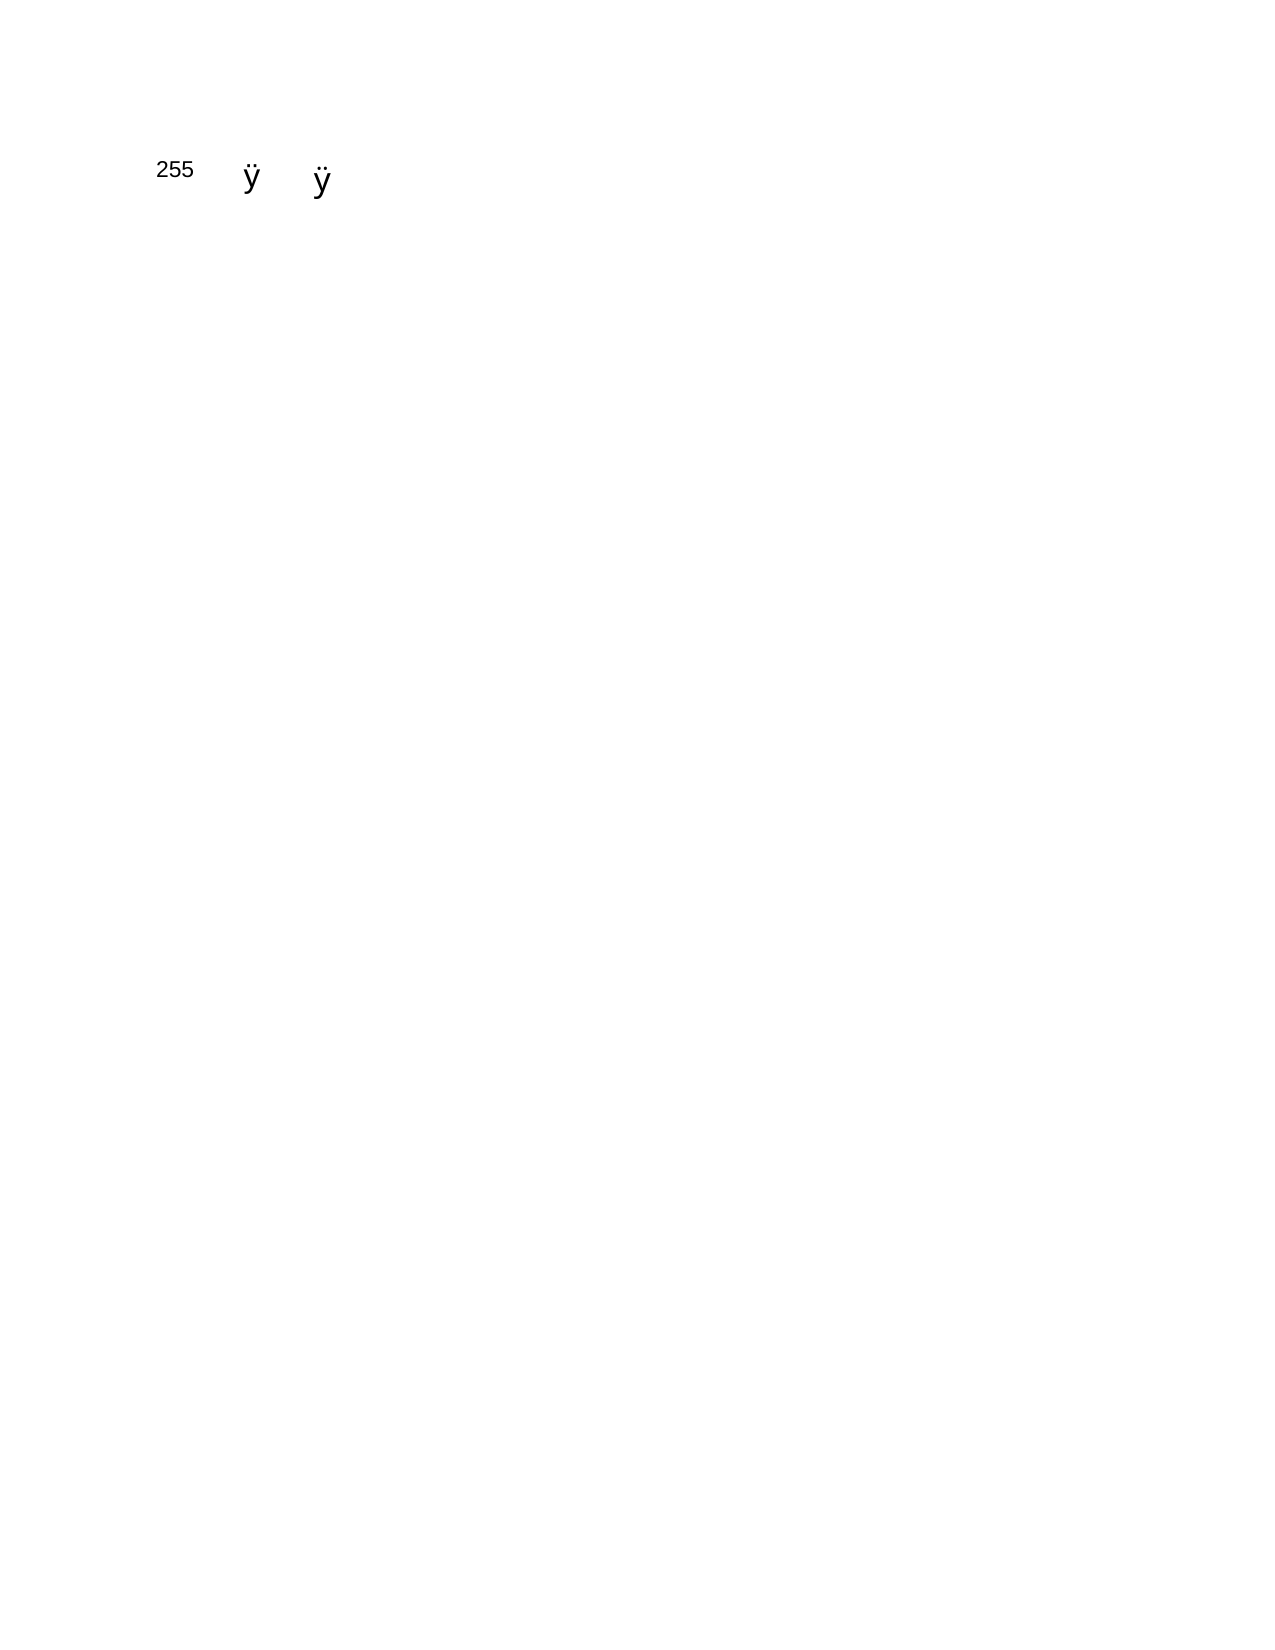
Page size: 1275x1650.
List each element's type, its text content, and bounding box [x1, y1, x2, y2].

table_cell 255 [150, 150, 237, 207]
table_cell ÿ [238, 150, 308, 207]
table_cell ÿ [308, 150, 384, 207]
